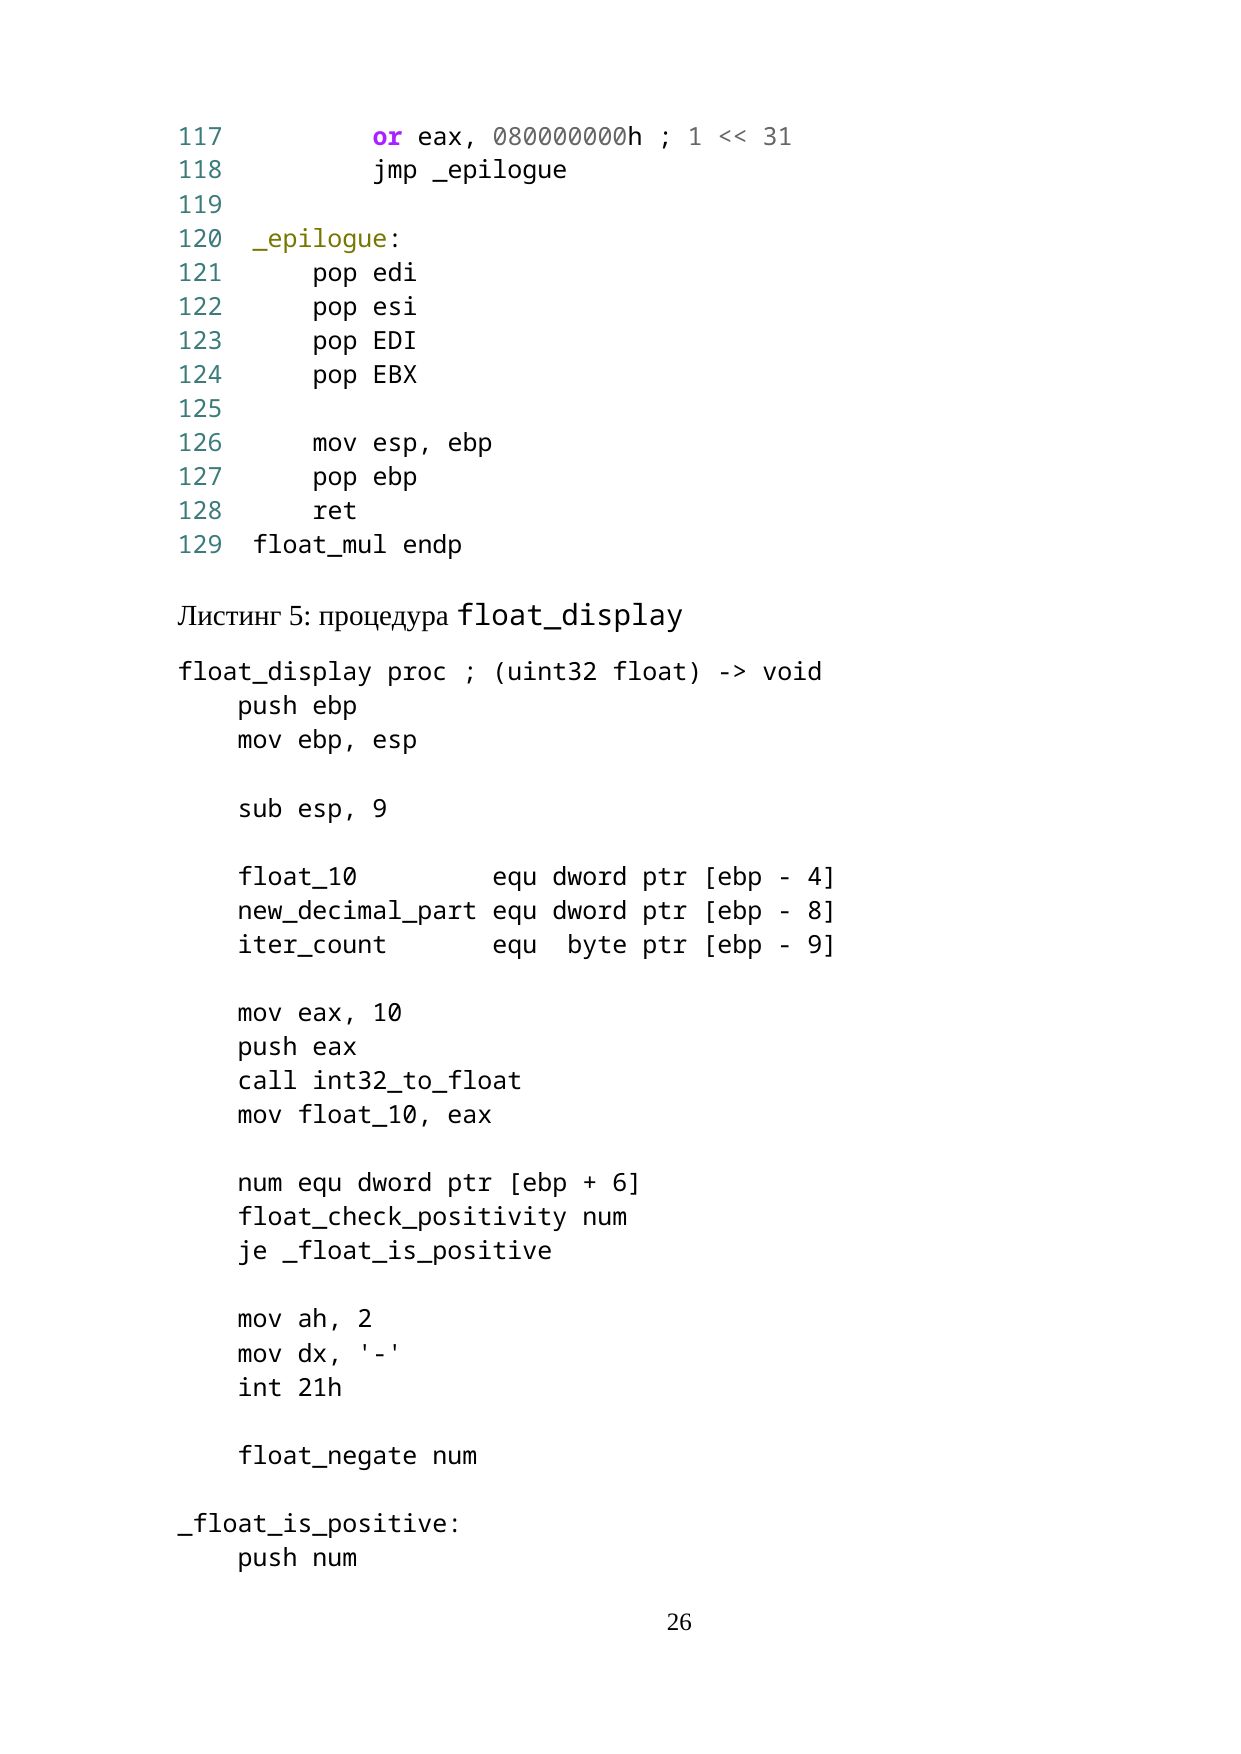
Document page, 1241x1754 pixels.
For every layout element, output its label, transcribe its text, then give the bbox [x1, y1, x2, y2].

text Листинг 5: процедура float_display [177, 594, 1181, 634]
table_header float_display proc ; (uint32 float) -> void push ebp mov ebp, esp sub esp, 9 float_10 equ dword ptr [ebp - 4] new_decimal_part equ dword ptr [ebp - 8] iter_count equ byte ptr [ebp - 9] mov eax, 10 push eax call int32_to_float mov float_10, eax num equ dword ptr [ebp + 6] float_check_positivity num je _float_is_positive mov ah, 2 mov dx, '-' int 21h float_negate num _float_is_positive: push num [177, 654, 1181, 1574]
table_header 117 or eax, 080000000h ; 1 << 31 118 jmp _epilogue 119 120 _epilogue: 121 pop edi 122 pop esi 123 pop EDI 124 pop EBX 125 126 mov esp, ebp 127 pop ebp 128 ret 129 float_mul endp [177, 118, 1181, 561]
